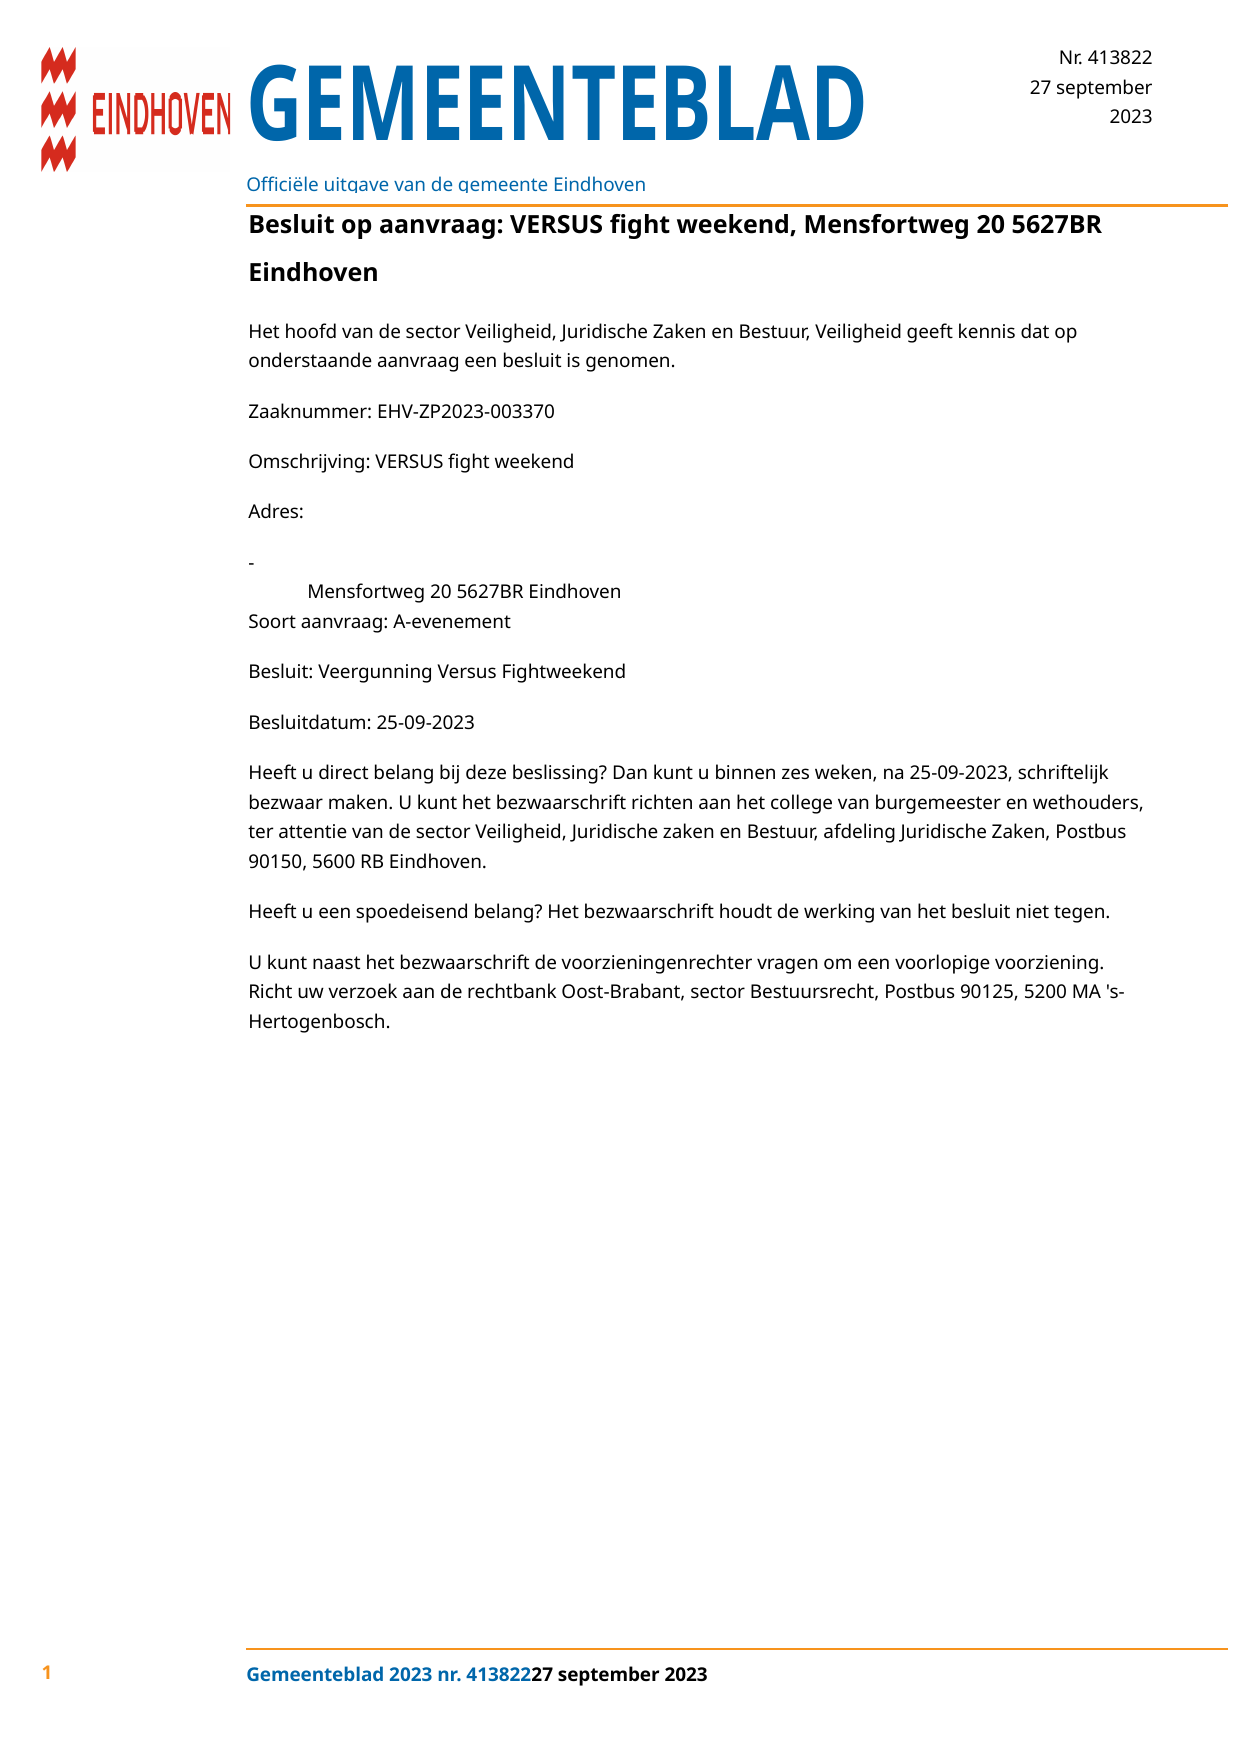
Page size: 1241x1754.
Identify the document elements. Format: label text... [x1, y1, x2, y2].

text Besluit op aanvraag: VERSUS fight weekend, Mensfortweg 20 5627BR Eindhoven [248, 207, 1152, 288]
text Omschrijving: VERSUS fight weekend [248, 448, 1152, 474]
text Het hoofd van de sector Veiligheid, Juridische Zaken en Bestuur, Veiligheid geeft kennis dat op onderstaande aanvraag een besluit is genomen. [248, 318, 1152, 373]
text Heeft u een spoedeisend belang? Het bezwaarschrift houdt de werking van het besluit niet tegen. [248, 899, 1152, 924]
picture [41, 47, 231, 172]
list Mensfortweg 20 5627BR Eindhoven [248, 579, 1152, 604]
text Heeft u direct belang bij deze beslissing? Dan kunt u binnen zes weken, na 25-09-2023, schriftelijk bezwaar maken. U kunt het bezwaarschrift richten aan het college van burgemeester en wethouders, ter attentie van de sector Veiligheid, Juridische zaken en Bestuur, afdeling Juridische Zaken, Postbus 90150, 5600 RB Eindhoven. [248, 759, 1152, 874]
text Soort aanvraag: A-evenement [248, 608, 1152, 634]
text Besluitdatum: 25-09-2023 [248, 709, 1152, 735]
text U kunt naast het bezwaarschrift de voorzieningenrechter vragen om een voorlopige voorziening. Richt uw verzoek aan de rechtbank Oost-Brabant, sector Bestuursrecht, Postbus 90125, 5200 MA 's-Hertogenbosch. [248, 949, 1152, 1034]
text Besluit: Veergunning Versus Fightweekend [248, 659, 1152, 684]
text Adres: [248, 499, 1152, 524]
text Zaaknummer: EHV-ZP2023-003370 [248, 398, 1152, 424]
